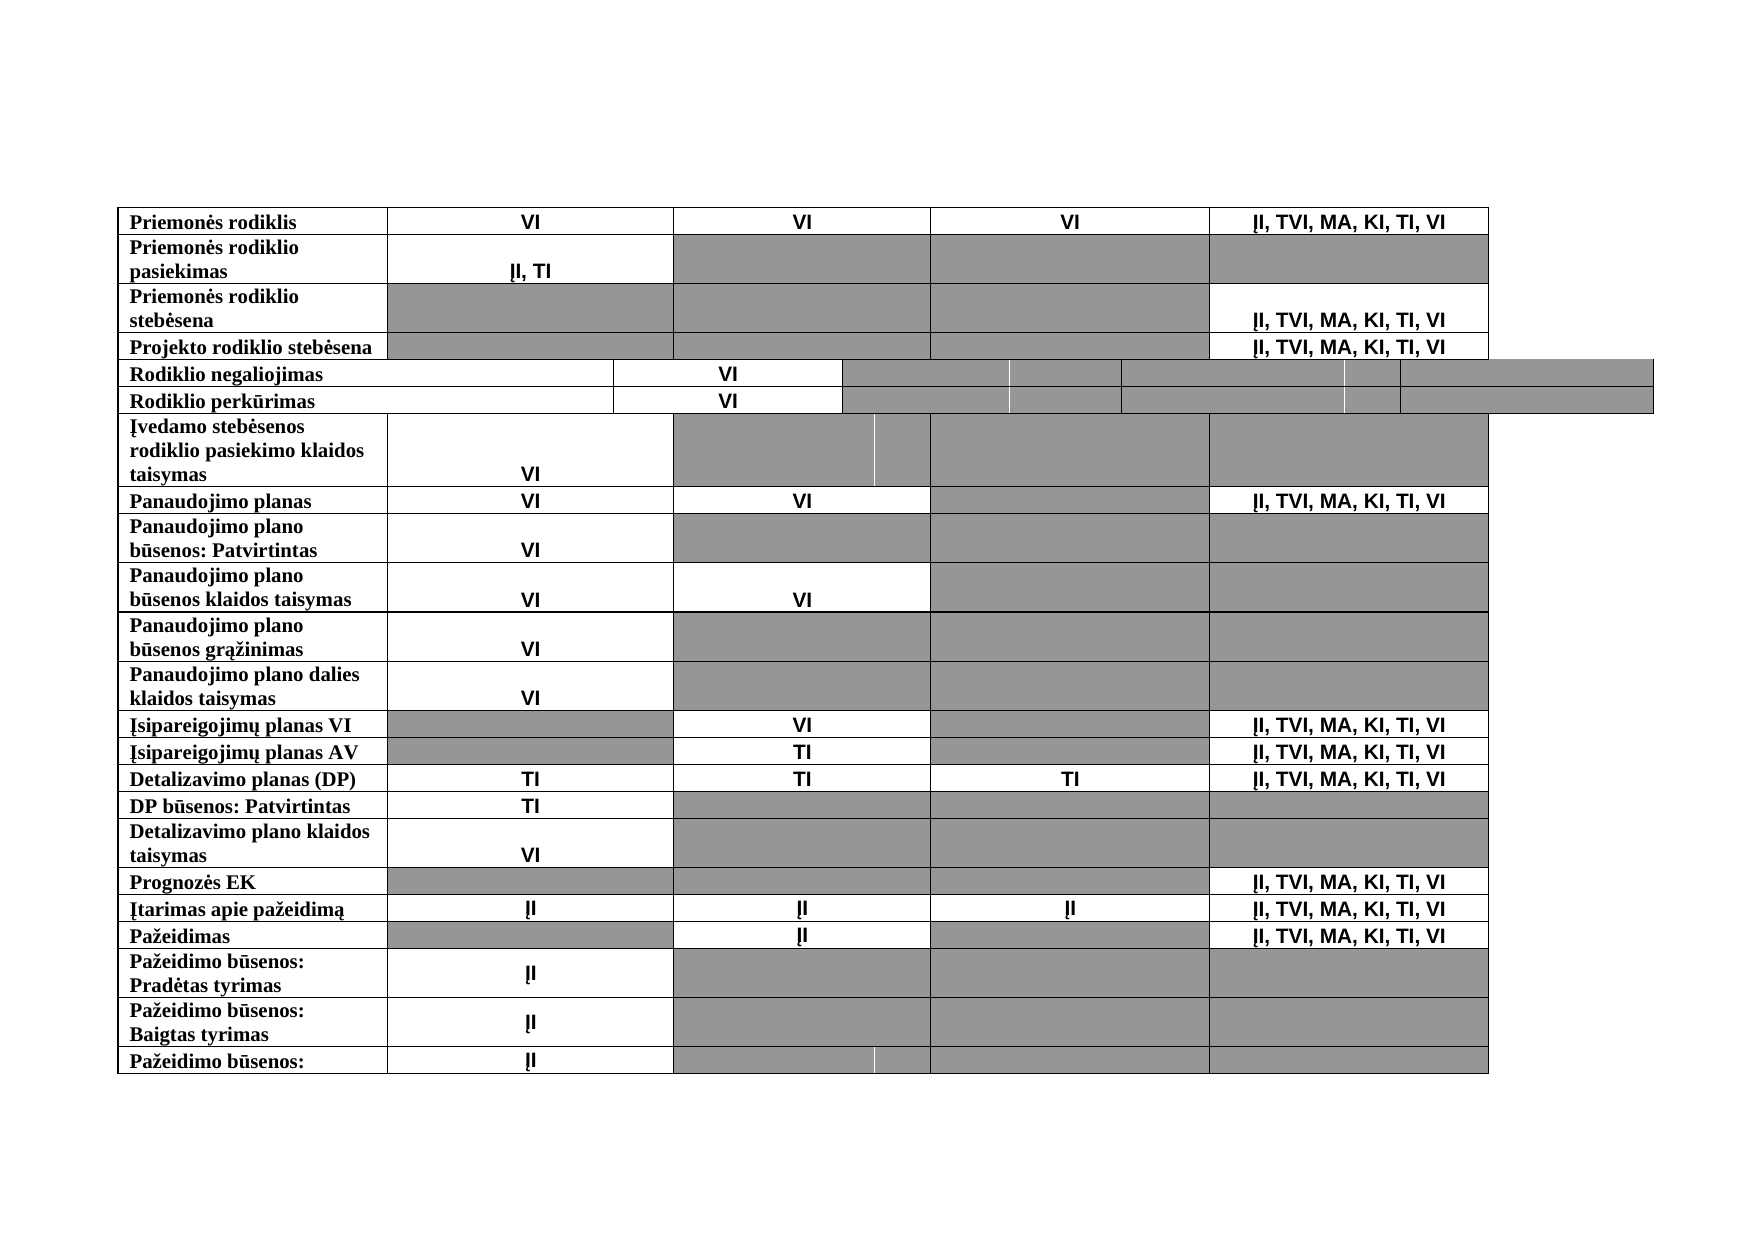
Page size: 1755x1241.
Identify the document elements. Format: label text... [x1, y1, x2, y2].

table_cell [819, 414, 874, 486]
table_cell [1433, 1047, 1488, 1073]
table_cell [1377, 414, 1433, 486]
table_cell [1603, 791, 1653, 818]
table_cell [1554, 818, 1603, 867]
table_cell Priemonės rodiklio stebėsena [119, 284, 387, 332]
table_cell [1506, 486, 1554, 513]
table_cell [1401, 387, 1456, 413]
table_cell [388, 922, 673, 948]
table_cell [674, 949, 930, 997]
table_cell [1210, 514, 1488, 562]
table_cell [498, 360, 544, 386]
table_cell [1489, 486, 1506, 513]
table_cell ĮI [931, 895, 1209, 921]
table_cell [1489, 818, 1506, 867]
table_cell VI [931, 208, 1209, 234]
table_cell [1506, 513, 1554, 562]
table_cell [1603, 513, 1653, 562]
table_cell [567, 387, 613, 413]
table_cell [1506, 894, 1554, 921]
table_cell [1265, 414, 1321, 486]
table_cell [1456, 387, 1506, 413]
table_cell [1098, 414, 1154, 486]
table_cell [388, 333, 673, 359]
table_cell ĮI, TVI, MA, KI, TI, VI [1210, 765, 1488, 791]
table_cell [674, 998, 930, 1046]
table_cell VI [388, 514, 673, 562]
table_cell [1603, 867, 1653, 894]
table_cell [1603, 661, 1653, 710]
table_cell Pažeidimo būsenos: [119, 1047, 387, 1073]
table_cell [1489, 921, 1506, 948]
table_cell [1554, 1046, 1603, 1073]
table_cell VI [388, 563, 673, 611]
table_cell Projekto rodiklio stebėsena [119, 333, 387, 359]
table_cell [1489, 207, 1506, 234]
table_cell [1401, 360, 1456, 386]
table_cell Įvedamo stebėsenos rodiklio pasiekimo klaidos taisymas [119, 414, 387, 486]
table_cell [1506, 948, 1554, 997]
table_cell [1489, 513, 1506, 562]
table_cell [1233, 360, 1289, 386]
table_cell [1210, 998, 1488, 1046]
table_cell [1506, 997, 1554, 1046]
table_cell DP būsenos: Patvirtintas [119, 792, 387, 818]
table_cell [1554, 921, 1603, 948]
table_cell [470, 387, 498, 413]
table_cell [1554, 948, 1603, 997]
table_cell [388, 711, 673, 737]
table_cell [1065, 387, 1121, 413]
table_cell [931, 613, 1209, 661]
table_cell [931, 235, 1209, 283]
table_cell [1603, 387, 1653, 413]
table_cell Prognozės EK [119, 868, 387, 894]
table_cell [1506, 791, 1554, 818]
table_cell [1554, 867, 1603, 894]
table_cell [931, 284, 1209, 332]
table_cell Detalizavimo plano klaidos taisymas [119, 819, 387, 867]
table_cell [1603, 234, 1653, 283]
table_cell [1506, 332, 1554, 359]
table_cell Panaudojimo plano būsenos grąžinimas [119, 613, 387, 661]
table_cell [1289, 387, 1344, 413]
table_cell TI [674, 765, 930, 791]
table_cell [1554, 387, 1603, 413]
table_cell [1506, 283, 1554, 332]
table_cell [1603, 562, 1653, 611]
table_cell ĮI, TVI, MA, KI, TI, VI [1210, 208, 1488, 234]
table_cell [1489, 737, 1506, 764]
table_cell [1603, 611, 1653, 661]
table_cell [498, 387, 544, 413]
table_cell ĮI [388, 1047, 673, 1073]
table_cell [1010, 360, 1065, 386]
table_cell [1154, 1047, 1209, 1073]
table_cell [1098, 1047, 1154, 1073]
table_cell Panaudojimo plano būsenos: Patvirtintas [119, 514, 387, 562]
table_cell Panaudojimo planas [119, 487, 387, 513]
table_cell [674, 662, 930, 710]
table_cell [1506, 1046, 1554, 1073]
table_cell [1603, 894, 1653, 921]
table_cell ĮI, TVI, MA, KI, TI, VI [1210, 333, 1488, 359]
table_cell [1489, 764, 1506, 791]
table_cell [1554, 513, 1603, 562]
table_cell [931, 738, 1209, 764]
table_cell [986, 414, 1042, 486]
table_cell [1456, 359, 1506, 386]
table_cell Priemonės rodiklis [119, 208, 387, 234]
table_cell [1603, 332, 1653, 359]
table_cell [674, 235, 930, 283]
table_cell [674, 868, 930, 894]
table_cell [1345, 360, 1400, 386]
table_cell VI [614, 387, 842, 413]
table_cell [1042, 1047, 1098, 1073]
table_cell VI [388, 414, 673, 486]
table_cell ĮI, TI [388, 235, 673, 283]
table_cell [1554, 562, 1603, 611]
table_cell [674, 819, 930, 867]
table_cell VI [388, 613, 673, 661]
table_cell [1489, 661, 1506, 710]
table_cell ĮI, TVI, MA, KI, TI, VI [1210, 895, 1488, 921]
table_cell [1554, 791, 1603, 818]
table_cell [770, 1047, 819, 1073]
table_cell Rodiklio negaliojimas [119, 360, 416, 386]
table_cell [1345, 387, 1400, 413]
table_cell [1506, 867, 1554, 894]
table_cell [674, 284, 930, 332]
table_cell Įtarimas apie pažeidimą [119, 895, 387, 921]
table_cell TI [931, 765, 1209, 791]
table_cell [1603, 414, 1653, 486]
table_cell [443, 360, 470, 386]
table_cell [931, 662, 1209, 710]
table_cell [1321, 1047, 1377, 1073]
table_cell Panaudojimo plano dalies klaidos taisymas [119, 662, 387, 710]
table_cell [388, 284, 673, 332]
table_cell Pažeidimo būsenos: Pradėtas tyrimas [119, 949, 387, 997]
table_cell [1554, 283, 1603, 332]
table_cell Rodiklio perkūrimas [119, 387, 416, 413]
table_cell [1233, 387, 1289, 413]
table_cell [931, 922, 1209, 948]
table_cell [1210, 662, 1488, 710]
table_cell [1489, 234, 1506, 283]
table_cell [1603, 921, 1653, 948]
table_cell [674, 514, 930, 562]
table_cell [722, 414, 770, 486]
table_cell ĮI [674, 922, 930, 948]
table_cell VI [388, 662, 673, 710]
table_cell [1506, 414, 1554, 486]
table_cell [416, 387, 443, 413]
table_cell ĮI [388, 998, 673, 1046]
table_cell [1210, 1047, 1265, 1073]
table_cell [1489, 562, 1506, 611]
table_cell [416, 360, 443, 386]
table_cell [1554, 764, 1603, 791]
table_cell [674, 792, 930, 818]
table_cell [1065, 360, 1121, 386]
table_cell [1506, 562, 1554, 611]
table_cell [1554, 234, 1603, 283]
table_cell [1210, 563, 1488, 611]
table_cell [1321, 414, 1377, 486]
table_cell [1177, 387, 1233, 413]
table_cell [875, 1047, 930, 1073]
table_cell ĮI [674, 895, 930, 921]
table_cell [1554, 997, 1603, 1046]
table_cell VI [674, 563, 930, 611]
table_cell [1042, 414, 1098, 486]
table_cell [1554, 737, 1603, 764]
table_cell [1603, 997, 1653, 1046]
table_cell TI [674, 738, 930, 764]
table_cell [1289, 360, 1344, 386]
table_cell [674, 1047, 722, 1073]
table_cell VI [674, 487, 930, 513]
table_cell [1554, 894, 1603, 921]
table_cell [1489, 710, 1506, 737]
table_cell [388, 738, 673, 764]
table_cell Priemonės rodiklio pasiekimas [119, 235, 387, 283]
table_cell [1506, 710, 1554, 737]
table_cell [470, 360, 498, 386]
table_cell [1489, 894, 1506, 921]
table_cell [1506, 661, 1554, 710]
table_cell [544, 360, 567, 386]
table_cell [931, 868, 1209, 894]
table_cell [954, 360, 1009, 386]
table_cell [1489, 997, 1506, 1046]
table_cell [843, 360, 898, 386]
table_cell [1210, 235, 1488, 283]
table_cell ĮI, TVI, MA, KI, TI, VI [1210, 922, 1488, 948]
table_cell [674, 333, 930, 359]
table_cell [931, 792, 1209, 818]
table_cell ĮI [388, 895, 673, 921]
table_cell [1489, 414, 1506, 486]
table_cell [1122, 360, 1177, 386]
table_cell [1265, 1047, 1321, 1073]
table_cell [1603, 764, 1653, 791]
table_cell VI [674, 711, 930, 737]
table_cell [1506, 359, 1554, 386]
table_cell [1506, 921, 1554, 948]
table_cell [1377, 1047, 1433, 1073]
table_cell [388, 868, 673, 894]
table_cell ĮI, TVI, MA, KI, TI, VI [1210, 284, 1488, 332]
table_cell [567, 360, 613, 386]
table_cell [819, 1047, 874, 1073]
table_cell [1210, 792, 1488, 818]
table_cell [1489, 611, 1506, 661]
table_cell Panaudojimo plano būsenos klaidos taisymas [119, 563, 387, 611]
table_cell [722, 1047, 770, 1073]
table_cell [1554, 710, 1603, 737]
table_cell [875, 414, 930, 486]
table_cell [1506, 737, 1554, 764]
table_cell [931, 333, 1209, 359]
table_cell [443, 387, 470, 413]
table_cell [931, 819, 1209, 867]
table_cell [986, 1047, 1042, 1073]
table_cell [1554, 661, 1603, 710]
table_cell [1603, 710, 1653, 737]
table_cell [1210, 949, 1488, 997]
table_cell [1603, 207, 1653, 234]
table_cell [1603, 948, 1653, 997]
table_cell [1433, 414, 1488, 486]
table_cell [954, 387, 1009, 413]
table_cell Įsipareigojimų planas AV [119, 738, 387, 764]
table_cell [1603, 283, 1653, 332]
table_cell [931, 514, 1209, 562]
table_cell [1506, 764, 1554, 791]
table_cell [1603, 818, 1653, 867]
table_cell [898, 360, 954, 386]
table_cell VI [674, 208, 930, 234]
table_cell [931, 1047, 986, 1073]
table_cell [931, 711, 1209, 737]
table_cell [1489, 1046, 1506, 1073]
table_cell [674, 613, 930, 661]
table_cell [1489, 791, 1506, 818]
table_cell ĮI, TVI, MA, KI, TI, VI [1210, 487, 1488, 513]
table_cell [931, 414, 986, 486]
table_cell [1554, 332, 1603, 359]
table_cell ĮI [388, 949, 673, 997]
table_cell [898, 387, 954, 413]
table_cell ĮI, TVI, MA, KI, TI, VI [1210, 711, 1488, 737]
table_cell [1177, 360, 1233, 386]
table_cell [1603, 737, 1653, 764]
table_cell ĮI, TVI, MA, KI, TI, VI [1210, 738, 1488, 764]
table_cell [770, 414, 819, 486]
table_cell VI [388, 819, 673, 867]
table_cell ĮI, TVI, MA, KI, TI, VI [1210, 868, 1488, 894]
table_cell VI [614, 360, 842, 386]
table_cell [674, 414, 722, 486]
table_cell [1554, 486, 1603, 513]
table_cell [1210, 613, 1488, 661]
table_cell [544, 387, 567, 413]
table_cell [931, 487, 1209, 513]
table_cell [1554, 414, 1603, 486]
table_cell VI [388, 487, 673, 513]
table_cell [931, 563, 1209, 611]
table_cell [1603, 486, 1653, 513]
table_cell [1210, 414, 1265, 486]
table_cell [1506, 234, 1554, 283]
table_cell [1154, 414, 1209, 486]
table_cell [1506, 387, 1554, 413]
table_cell VI [388, 208, 673, 234]
table_cell Įsipareigojimų planas VI [119, 711, 387, 737]
table_cell [843, 387, 898, 413]
table_cell TI [388, 765, 673, 791]
table_cell [1122, 387, 1177, 413]
table_cell [1489, 867, 1506, 894]
table_cell [1210, 819, 1488, 867]
table_cell Pažeidimo būsenos: Baigtas tyrimas [119, 998, 387, 1046]
table_cell Detalizavimo planas (DP) [119, 765, 387, 791]
table_cell [1489, 948, 1506, 997]
table_cell [1489, 332, 1506, 359]
table_cell [1506, 207, 1554, 234]
table_cell [1603, 359, 1653, 386]
table_cell [1010, 387, 1065, 413]
table_cell [931, 998, 1209, 1046]
table_cell Pažeidimas [119, 922, 387, 948]
table_cell [1506, 818, 1554, 867]
table_cell [1489, 283, 1506, 332]
table_cell [931, 949, 1209, 997]
table_cell [1506, 611, 1554, 661]
table_cell [1554, 359, 1603, 386]
table_cell [1554, 207, 1603, 234]
table_cell [1554, 611, 1603, 661]
table_cell TI [388, 792, 673, 818]
table_cell [1603, 1046, 1653, 1073]
